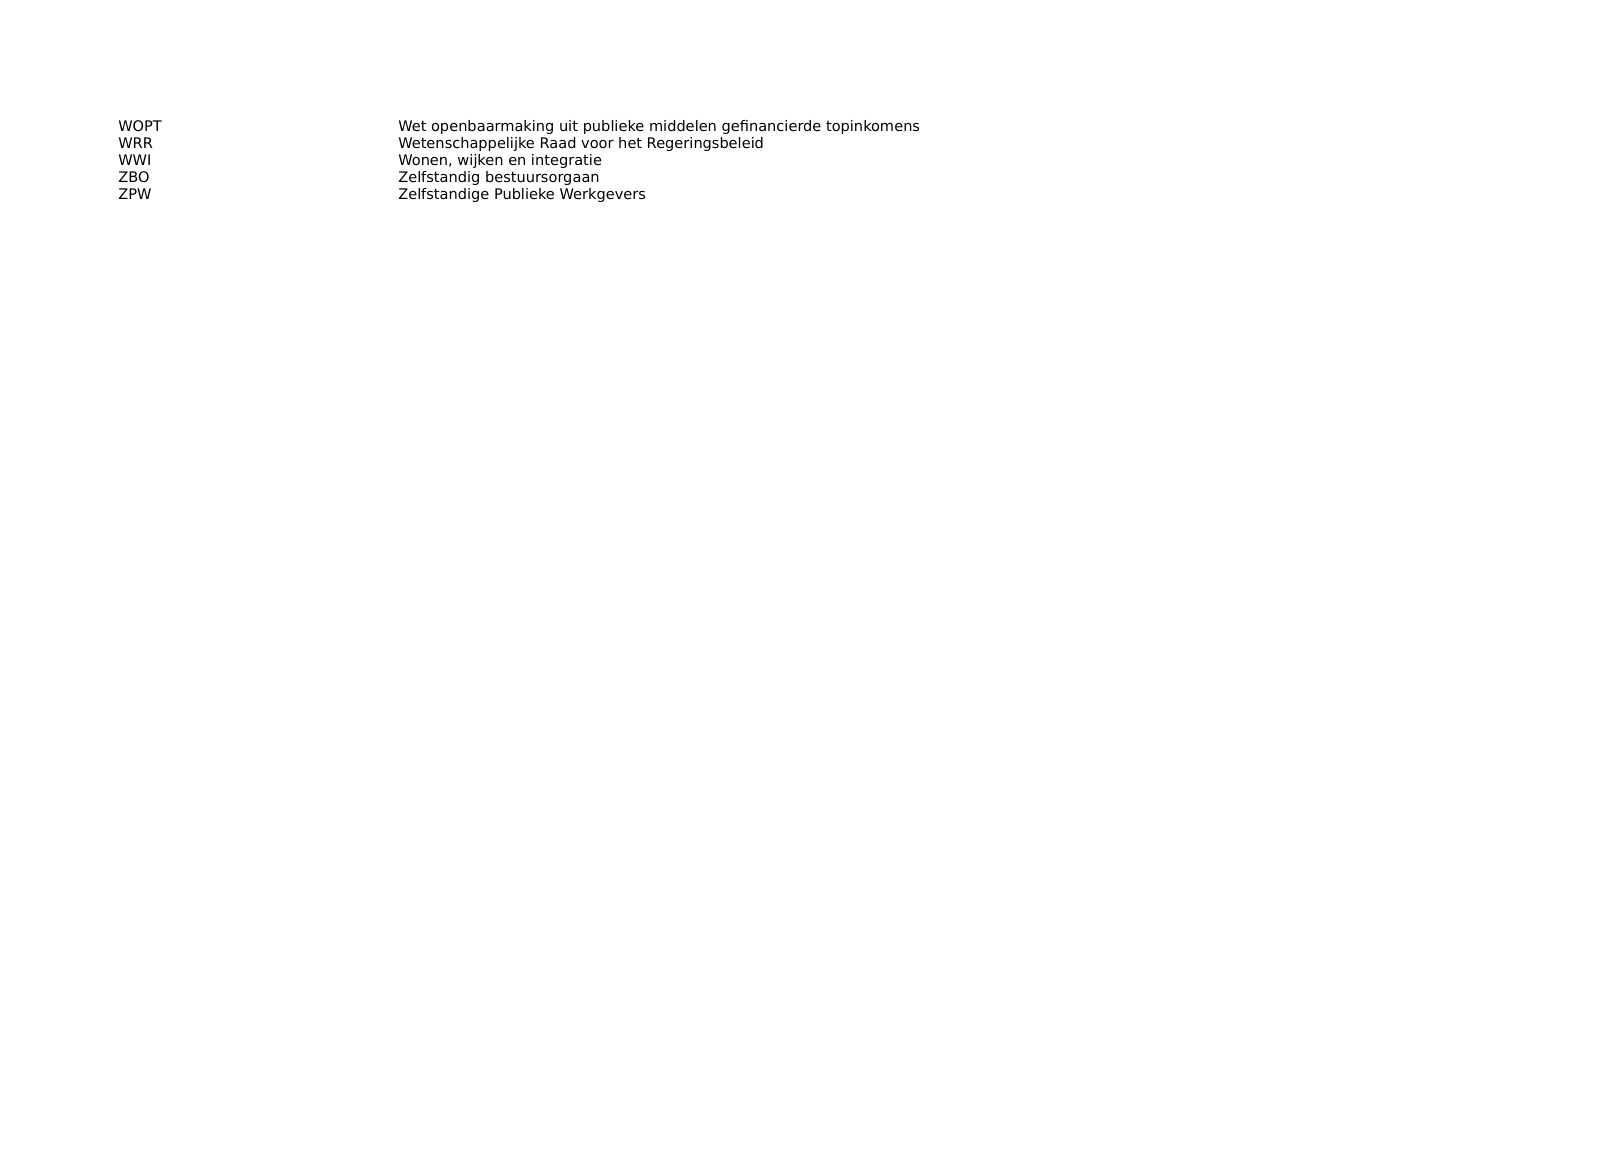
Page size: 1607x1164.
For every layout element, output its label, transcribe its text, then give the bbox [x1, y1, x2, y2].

table_cell WOPT [118, 118, 392, 135]
table_cell Zelfstandig bestuursorgaan [392, 169, 1488, 186]
table_cell WWI [118, 152, 392, 169]
table_cell ZPW [118, 186, 392, 203]
table_cell WRR [118, 135, 392, 152]
table_cell Wonen, wijken en integratie [392, 152, 1488, 169]
table_cell Zelfstandige Publieke Werkgevers [392, 186, 1488, 203]
table_cell Wetenschappelijke Raad voor het Regeringsbeleid [392, 135, 1488, 152]
table_cell ZBO [118, 169, 392, 186]
table_cell Wet openbaarmaking uit publieke middelen gefinancierde topinkomens [392, 118, 1488, 135]
